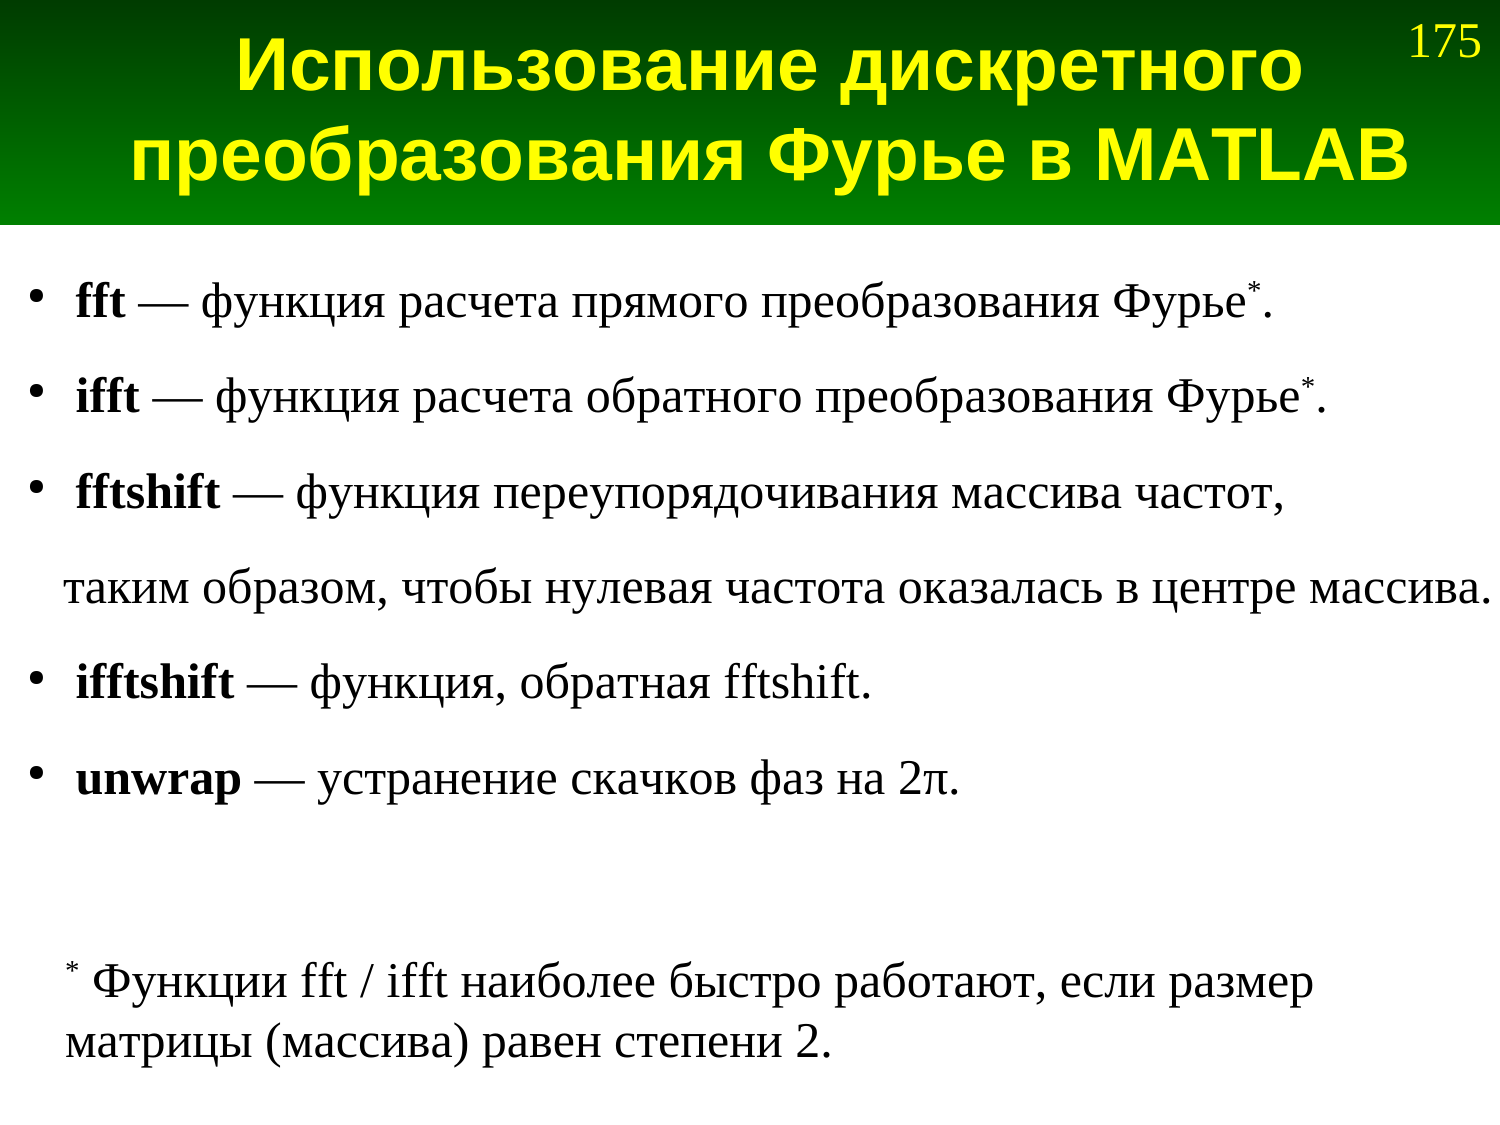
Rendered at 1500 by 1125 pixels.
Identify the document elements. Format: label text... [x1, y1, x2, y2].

title Использование дискретного преобразования Фурье в MATLAB [100, 7, 1441, 204]
text_box * Функции fft / ifft наиболее быстро работают, если размер матрицы (массива) равен степени 2. [50, 939, 1335, 1075]
text_box fft — функция расчета прямого преобразования Фурье*. ifft — функция расчета обратного преобразования Фурье*. fftshift — функция переупорядочивания массива частот, таким образом, чтобы нулевая частота оказалась в центре массива. ifftshift — функция, обратная fftshift. unwrap — устранение скачков фаз на 2π. [12, 259, 1500, 812]
